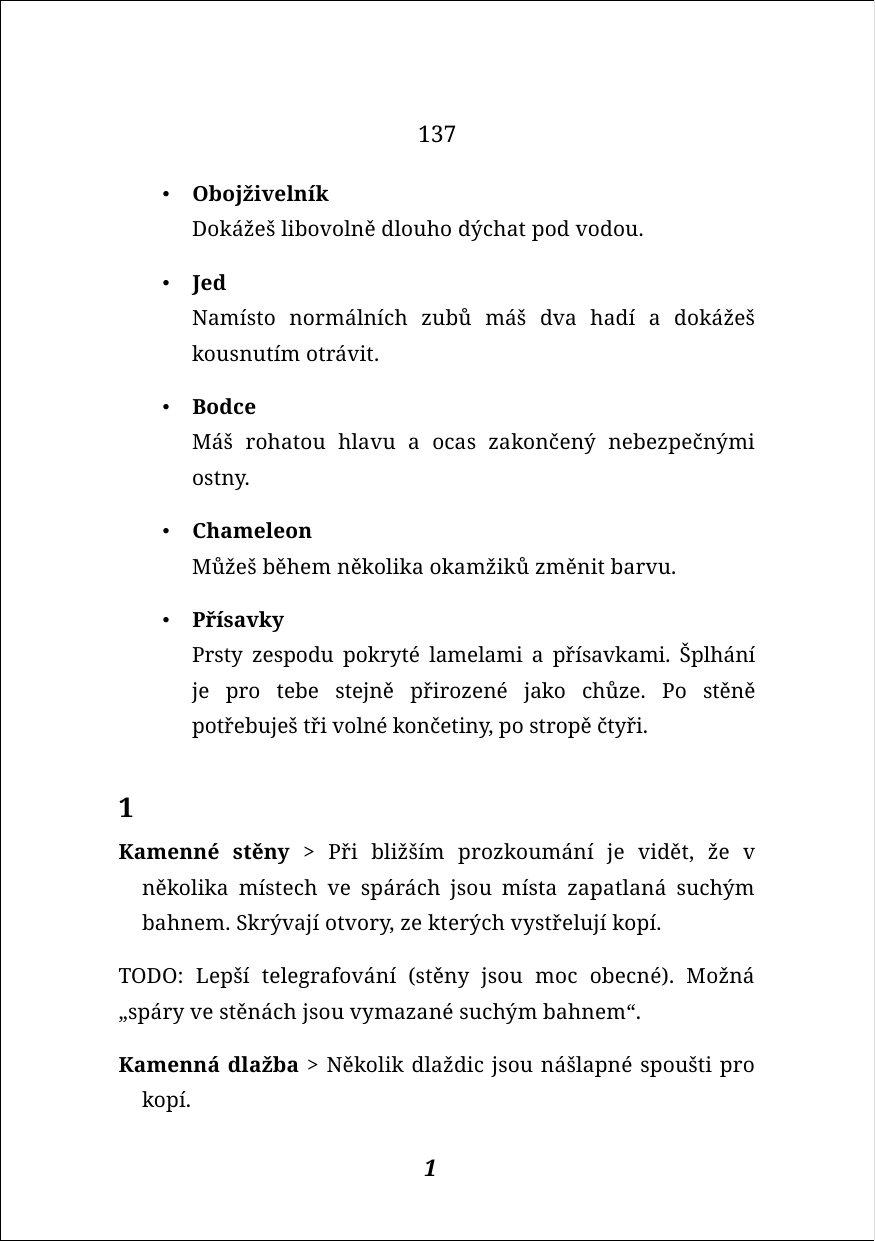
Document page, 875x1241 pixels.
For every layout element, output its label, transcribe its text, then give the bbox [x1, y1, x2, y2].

text Kamenné stěny > Při bližším prozkoumání je vidět, že v několika místech ve spárách jsou místa zapatlaná suchým bahnem. Skrývají otvory, ze kterých vystřelují kopí. [118, 837, 756, 937]
list Chameleon Můžeš během několika okamžiků změnit barvu. [162, 516, 756, 580]
list Přísavky Prsty zespodu pokryté lamelami a přísavkami. Šplhání je pro tebe stejně přirozené jako chůze. Po stěně potřebuješ tři volné končetiny, po stropě čtyři. [162, 605, 756, 740]
list Bodce Máš rohatou hlavu a ocas zakončený nebezpečnými ostny. [162, 392, 756, 491]
text TODO: Lepší telegrafování (stěny jsou moc obecné). Možná „spáry ve stěnách jsou vymazané suchým bahnem“. [118, 961, 756, 1025]
text Kamenná dlažba > Několik dlaždic jsou nášlapné spoušti pro kopí. [118, 1050, 756, 1114]
list Jed Namísto normálních zubů máš dva hadí a dokážeš kousnutím otrávit. [162, 268, 756, 367]
list Obojživelník Dokážeš libovolně dlouho dýchat pod vodou. [162, 179, 756, 243]
subtitle 1 [118, 788, 756, 825]
